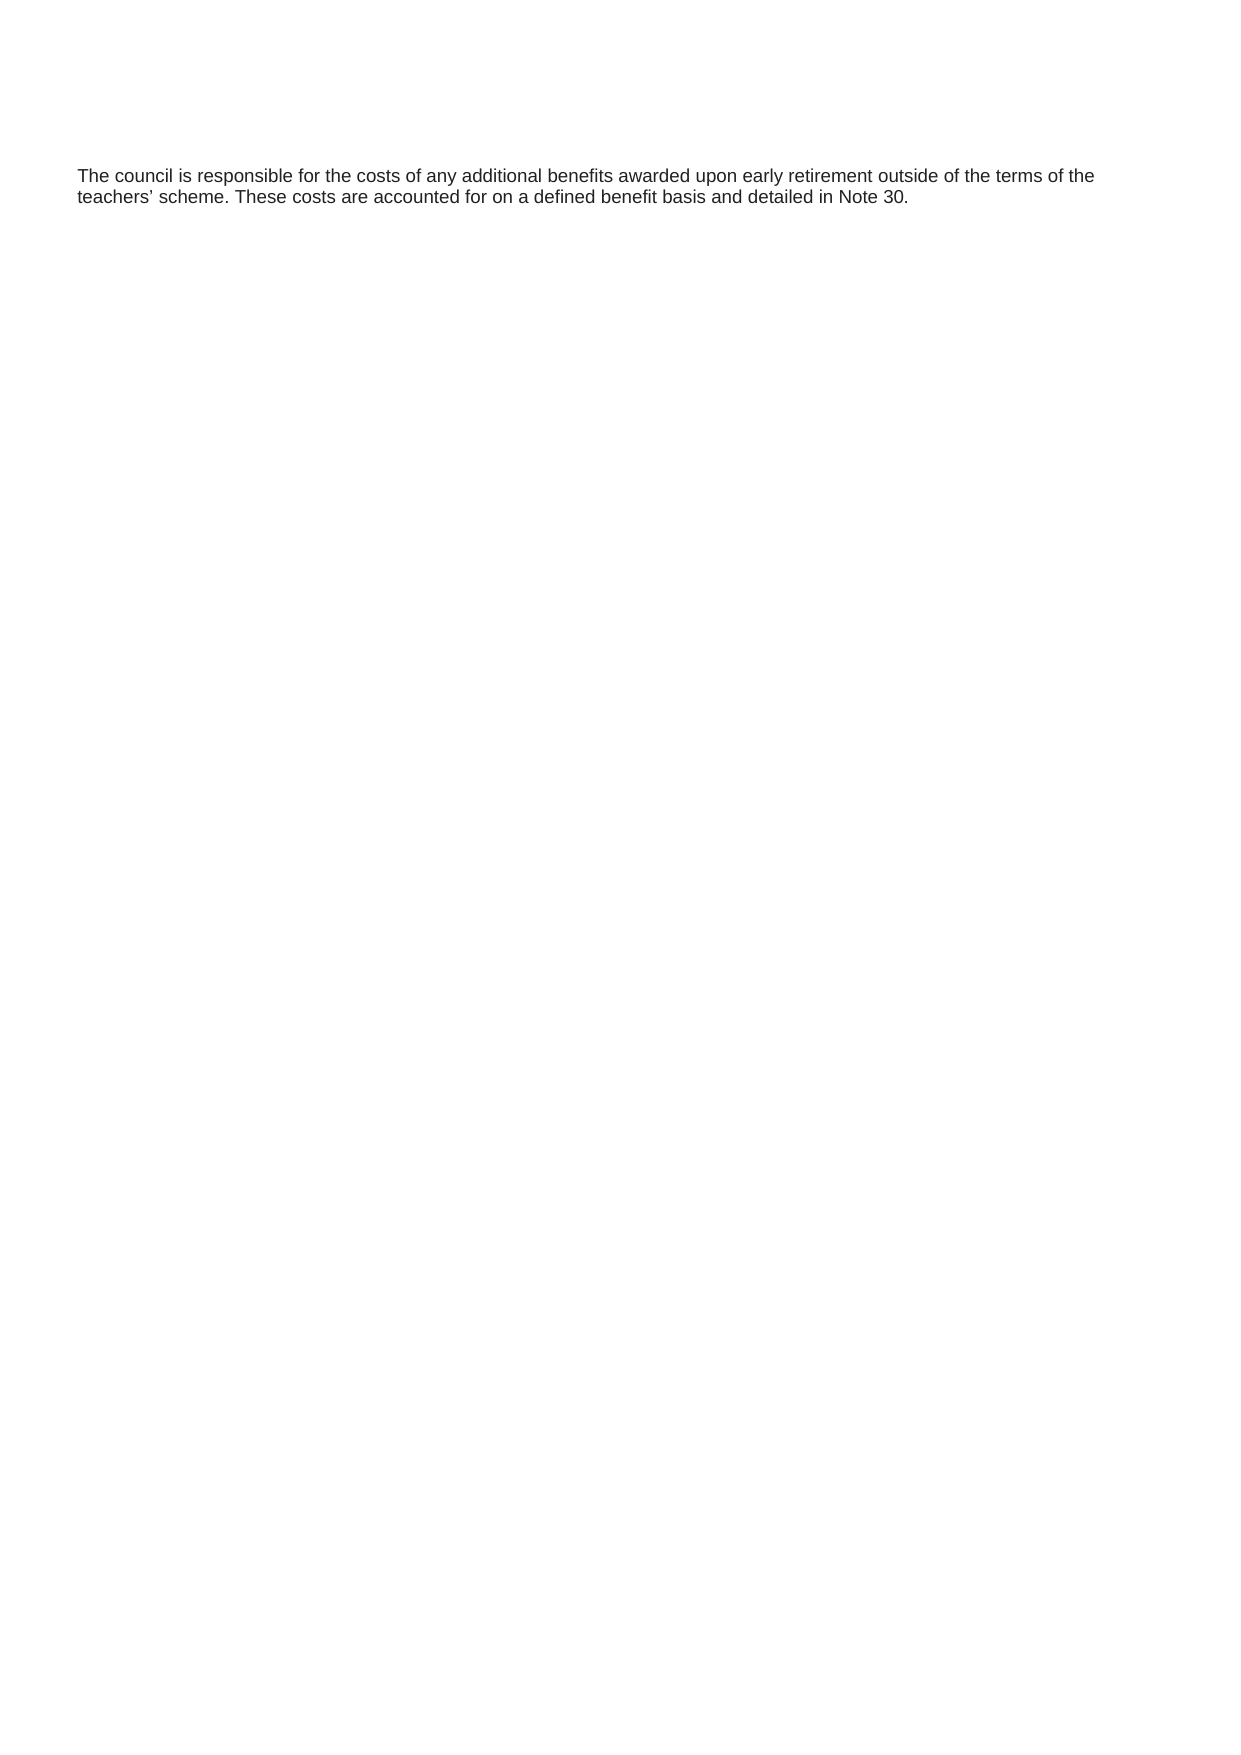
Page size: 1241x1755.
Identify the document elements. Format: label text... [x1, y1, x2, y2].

text The council is responsible for the costs of any additional benefits awarded upon early retirement outside of the terms of the teachers’ scheme. These costs are accounted for on a defined benefit basis and detailed in Note 30. [77, 164, 1119, 208]
